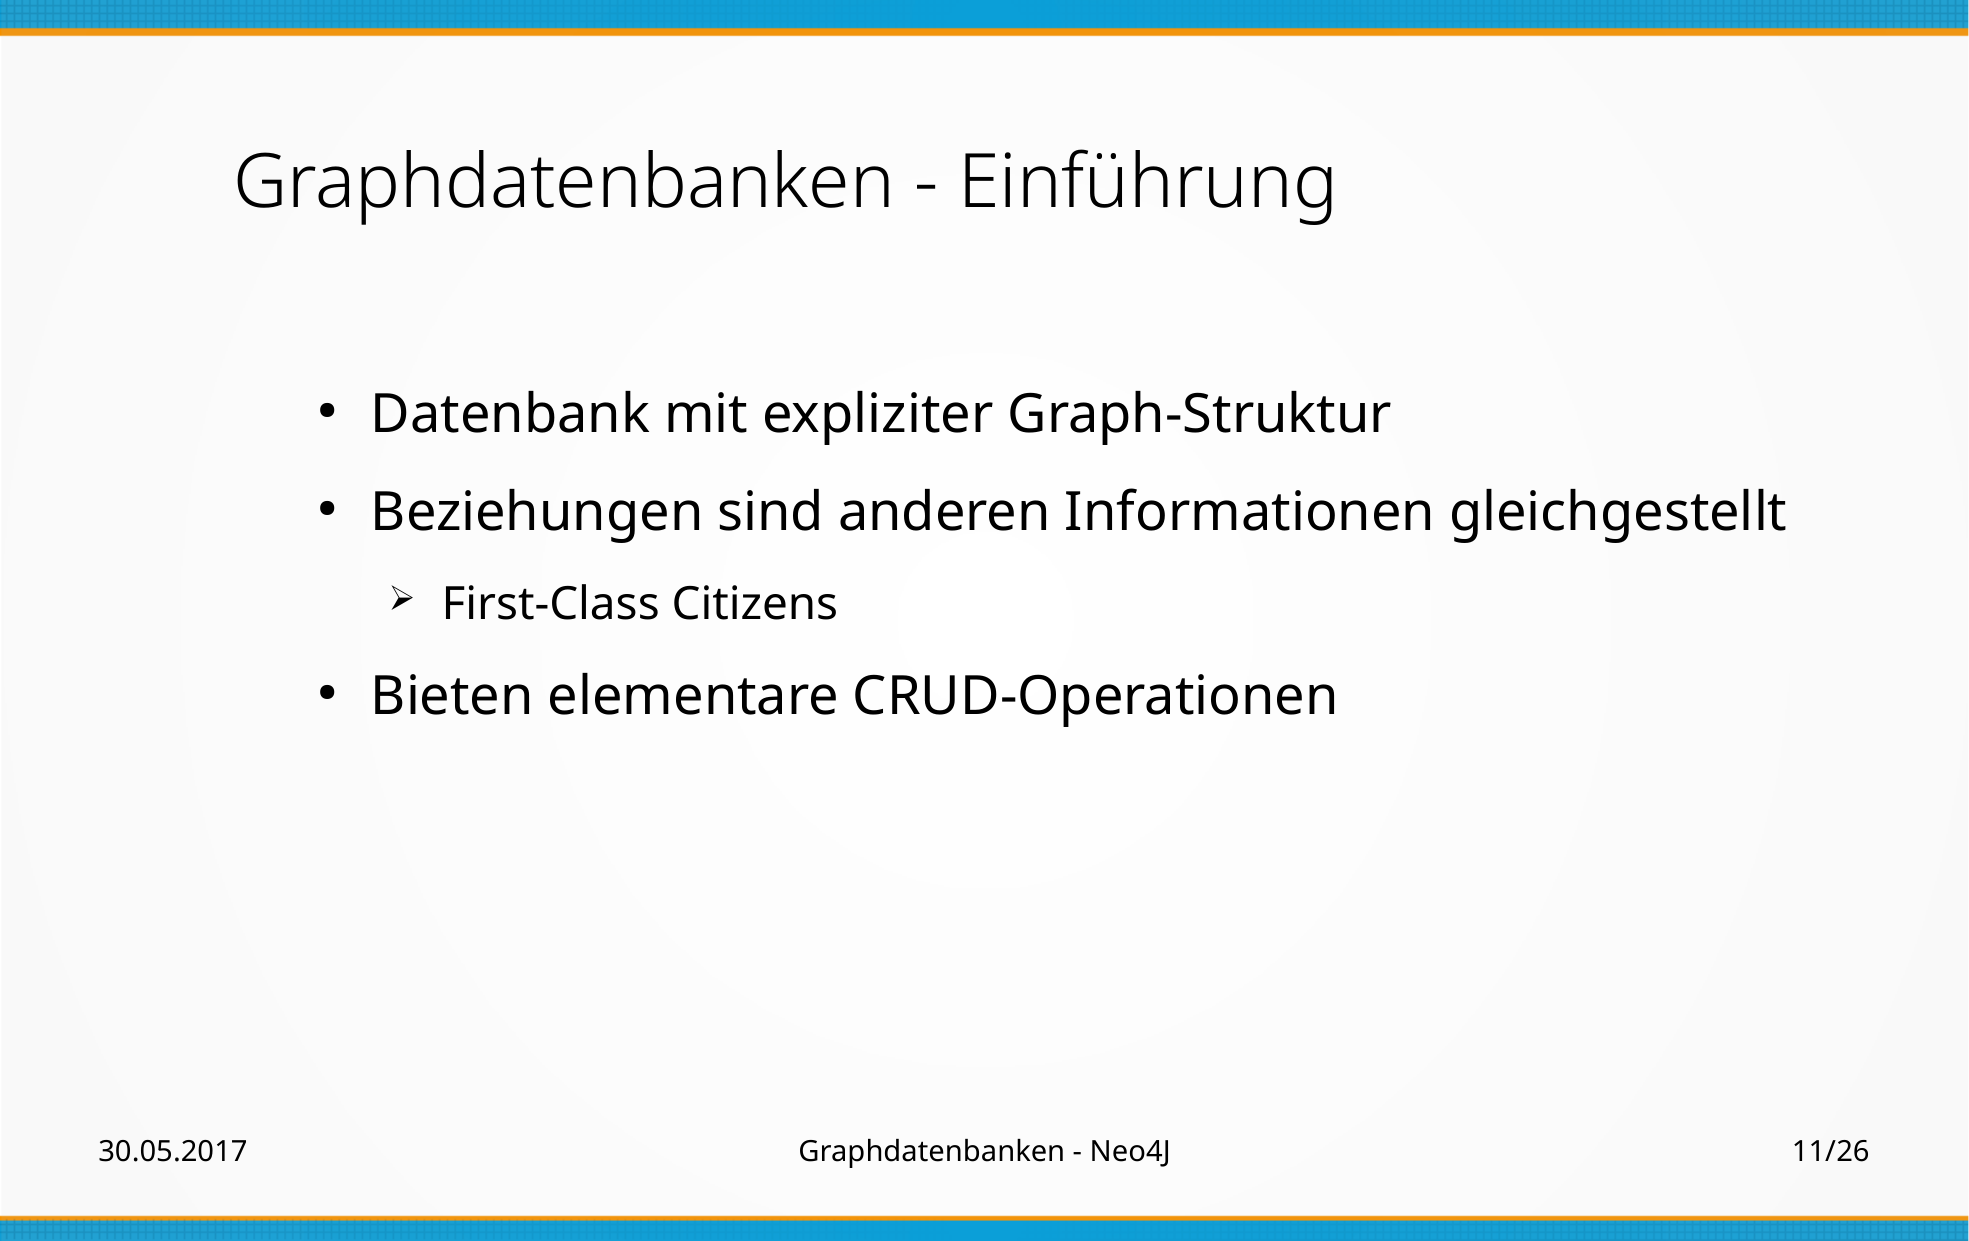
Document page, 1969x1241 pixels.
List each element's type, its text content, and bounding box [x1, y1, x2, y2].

title Graphdatenbanken - Einführung [233, 75, 1621, 283]
list Datenbank mit expliziter Graph-Struktur Beziehungen sind anderen Informationen gleichgestellt First-Class Citizens Bieten elementare CRUD-Operationen [300, 375, 1852, 980]
picture [0, 0, 1969, 1241]
